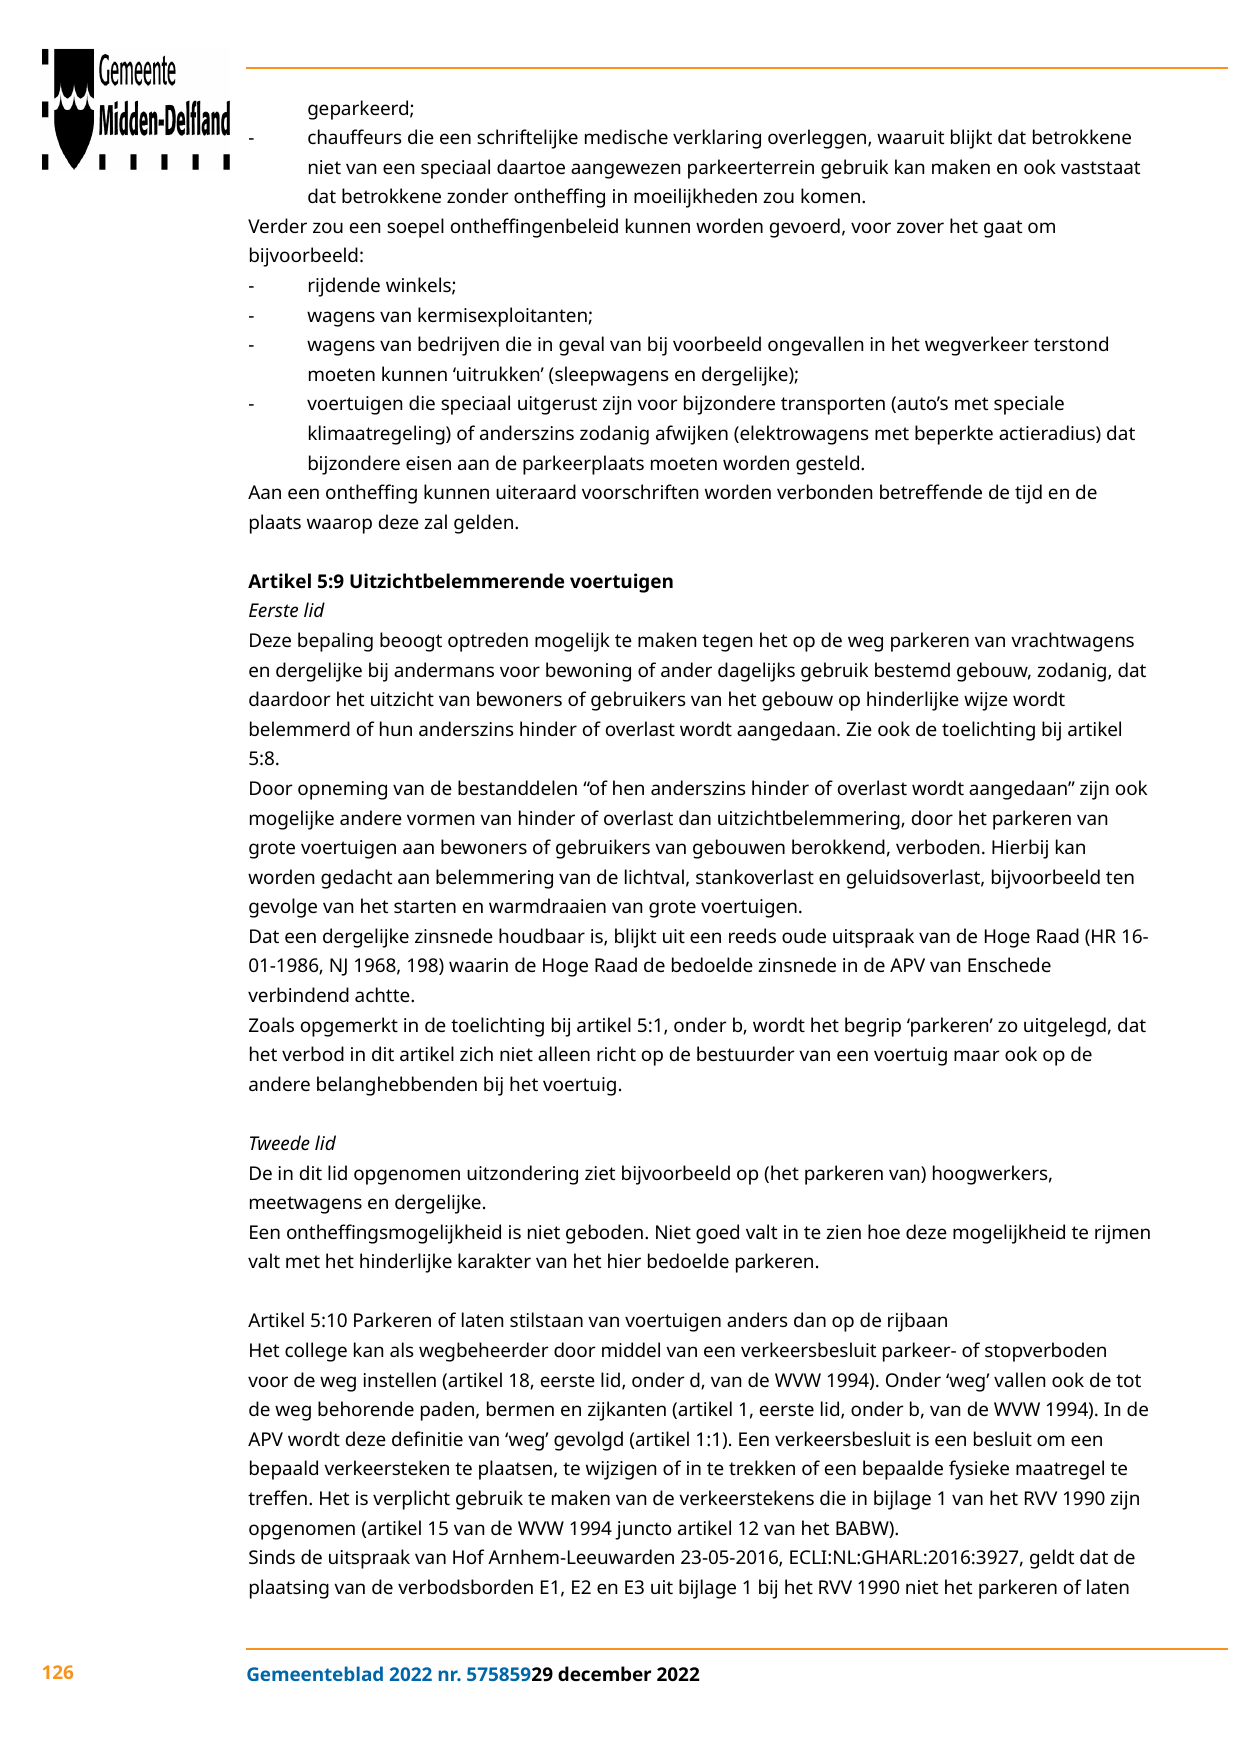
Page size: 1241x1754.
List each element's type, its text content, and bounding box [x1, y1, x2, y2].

text Dat een dergelijke zinsnede houdbaar is, blijkt uit een reeds oude uitspraak van de Hoge Raad (HR 16-01-1986, NJ 1968, 198) waarin de Hoge Raad de bedoelde zinsnede in de APV van Enschede verbindend achtte. [248, 923, 1152, 1008]
text Zoals opgemerkt in de toelichting bij artikel 5:1, onder b, wordt het begrip ‘parkeren’ zo uitgelegd, dat het verbod in dit artikel zich niet alleen richt op de bestuurder van een voertuig maar ook op de andere belanghebbenden bij het voertuig. [248, 1012, 1152, 1097]
list chauffeurs die een schriftelijke medische verklaring overleggen, waaruit blijkt dat betrokkene niet van een speciaal daartoe aangewezen parkeerterrein gebruik kan maken en ook vaststaat dat betrokkene zonder ontheffing in moeilijkheden zou komen. [248, 124, 1152, 209]
text Eerste lid [248, 598, 1152, 623]
list rijdende winkels; [248, 272, 1152, 298]
text Sinds de uitspraak van Hof Arnhem-Leeuwarden 23-05-2016, ECLI:NL:GHARL:2016:3927, geldt dat de plaatsing van de verbodsborden E1, E2 en E3 uit bijlage 1 bij het RVV 1990 niet het parkeren of laten [248, 1544, 1152, 1600]
text Een ontheffingsmogelijkheid is niet geboden. Niet goed valt in te zien hoe deze mogelijkheid te rijmen valt met het hinderlijke karakter van het hier bedoelde parkeren. [248, 1219, 1152, 1274]
list wagens van bedrijven die in geval van bij voorbeeld ongevallen in het wegverkeer terstond moeten kunnen ‘uitrukken’ (sleepwagens en dergelijke); [248, 331, 1152, 387]
text De in dit lid opgenomen uitzondering ziet bijvoorbeeld op (het parkeren van) hoogwerkers, meetwagens en dergelijke. [248, 1160, 1152, 1215]
text Artikel 5:10 Parkeren of laten stilstaan van voertuigen anders dan op de rijbaan [248, 1308, 1152, 1333]
list wagens van kermisexploitanten; [248, 302, 1152, 328]
picture [41, 47, 231, 172]
text Aan een ontheffing kunnen uiteraard voorschriften worden verbonden betreffende de tijd en de plaats waarop deze zal gelden. [248, 479, 1152, 535]
text Door opneming van de bestanddelen “of hen anderszins hinder of overlast wordt aangedaan” zijn ook mogelijke andere vormen van hinder of overlast dan uitzichtbelemmering, door het parkeren van grote voertuigen aan bewoners of gebruikers van gebouwen berokkend, verboden. Hierbij kan worden gedacht aan belemmering van de lichtval, stankoverlast en geluidsoverlast, bijvoorbeeld ten gevolge van het starten en warmdraaien van grote voertuigen. [248, 775, 1152, 919]
text Het college kan als wegbeheerder door middel van een verkeersbesluit parkeer- of stopverboden voor de weg instellen (artikel 18, eerste lid, onder d, van de WVW 1994). Onder ‘weg’ vallen ook de tot de weg behorende paden, bermen en zijkanten (artikel 1, eerste lid, onder b, van de WVW 1994). In de APV wordt deze definitie van ‘weg’ gevolgd (artikel 1:1). Een verkeersbesluit is een besluit om een bepaald verkeersteken te plaatsen, te wijzigen of in te trekken of een bepaalde fysieke maatregel te treffen. Het is verplicht gebruik te maken van de verkeerstekens die in bijlage 1 van het RVV 1990 zijn opgenomen (artikel 15 van de WVW 1994 juncto artikel 12 van het BABW). [248, 1337, 1152, 1541]
list voertuigen die speciaal uitgerust zijn voor bijzondere transporten (auto’s met speciale klimaatregeling) of anderszins zodanig afwijken (elektrowagens met beperkte actieradius) dat bijzondere eisen aan de parkeerplaats moeten worden gesteld. [248, 391, 1152, 476]
list geparkeerd; [248, 95, 1152, 121]
text Verder zou een soepel ontheffingenbeleid kunnen worden gevoerd, voor zover het gaat om bijvoorbeeld: [248, 213, 1152, 268]
text Artikel 5:9 Uitzichtbelemmerende voertuigen [248, 568, 1152, 594]
text Deze bepaling beoogt optreden mogelijk te maken tegen het op de weg parkeren van vrachtwagens en dergelijke bij andermans voor bewoning of ander dagelijks gebruik bestemd gebouw, zodanig, dat daardoor het uitzicht van bewoners of gebruikers van het gebouw op hinderlijke wijze wordt belemmerd of hun anderszins hinder of overlast wordt aangedaan. Zie ook de toelichting bij artikel 5:8. [248, 627, 1152, 771]
text Tweede lid [248, 1130, 1152, 1156]
